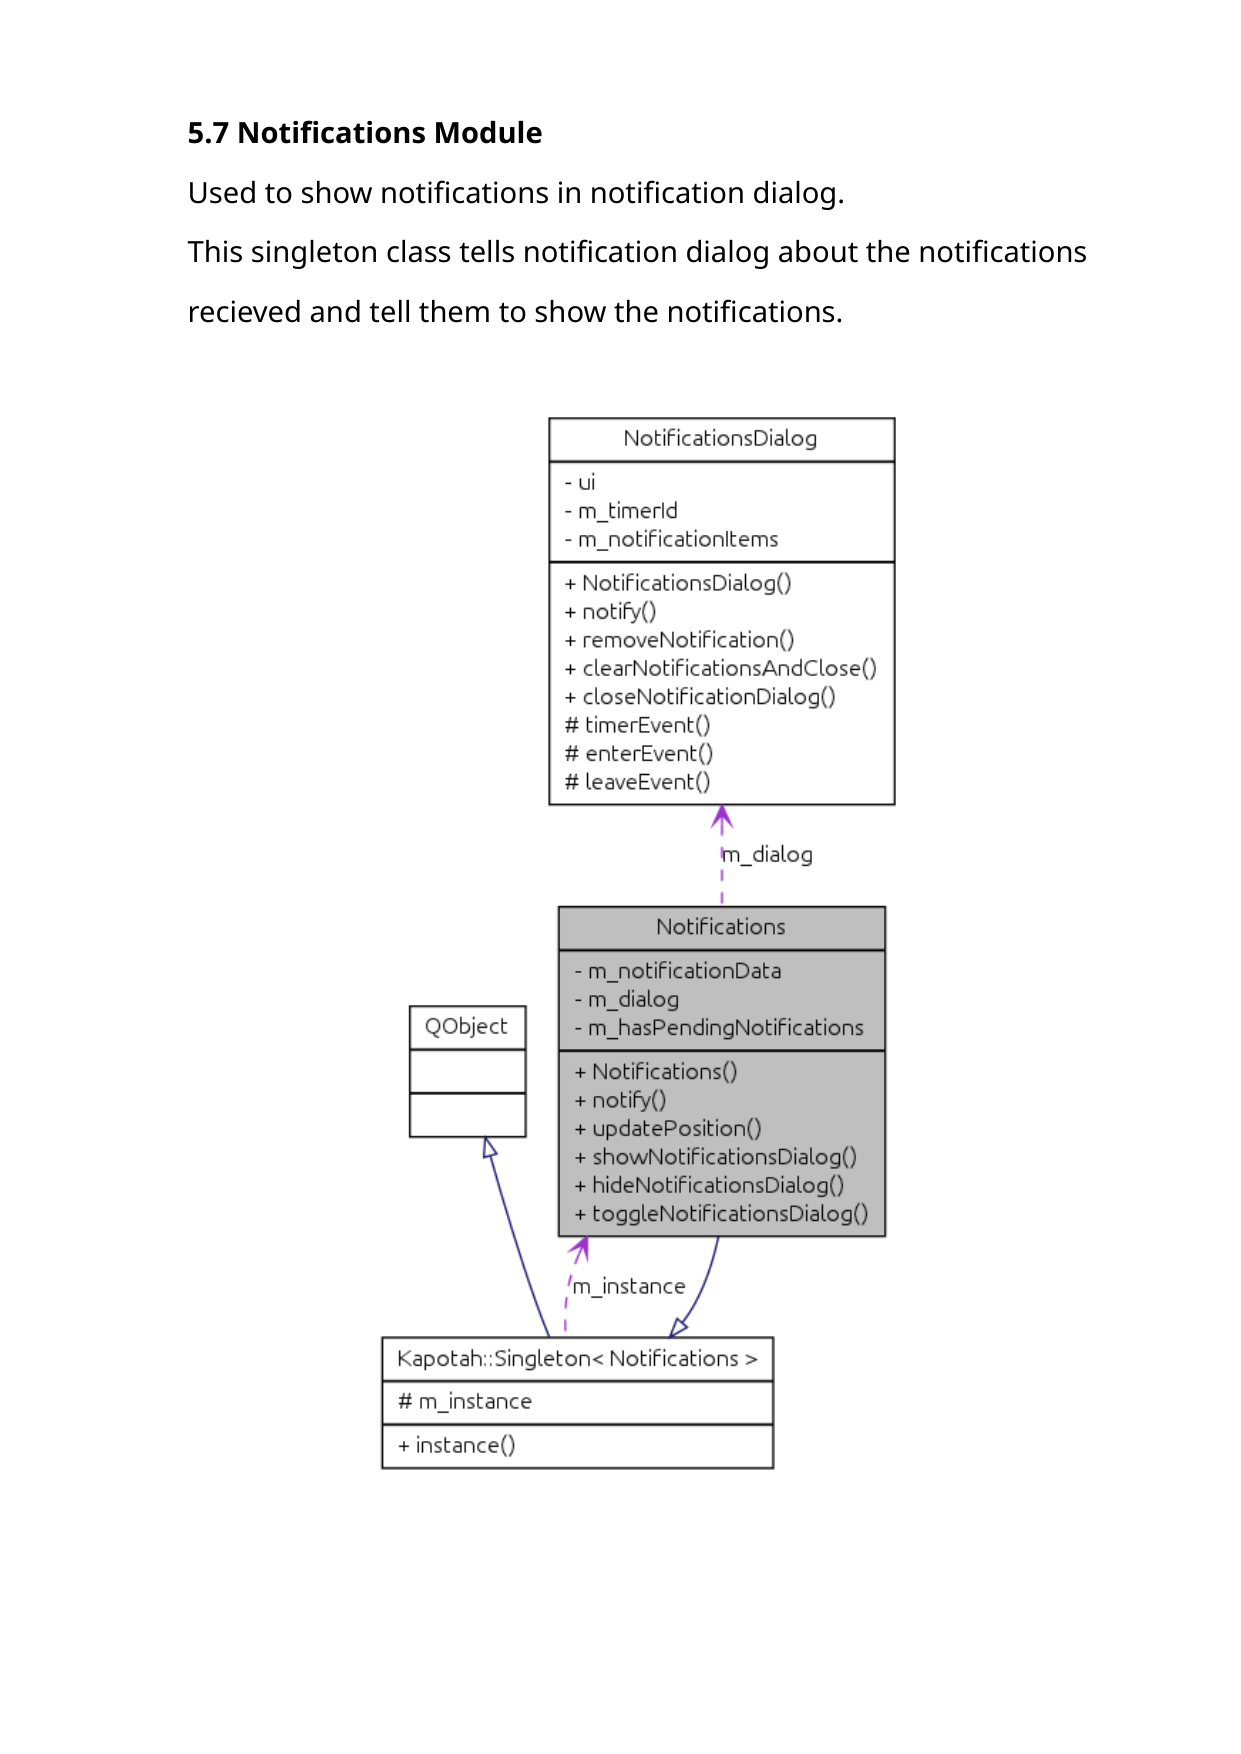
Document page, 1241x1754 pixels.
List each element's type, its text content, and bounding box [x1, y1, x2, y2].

picture [376, 410, 903, 1477]
list 5.7 Notifications Module [187, 112, 1091, 152]
list This singleton class tells notification dialog about the notifications recieved and tell them to show the notifications. [187, 231, 1091, 331]
list Used to show notifications in notification dialog. [187, 172, 1091, 212]
